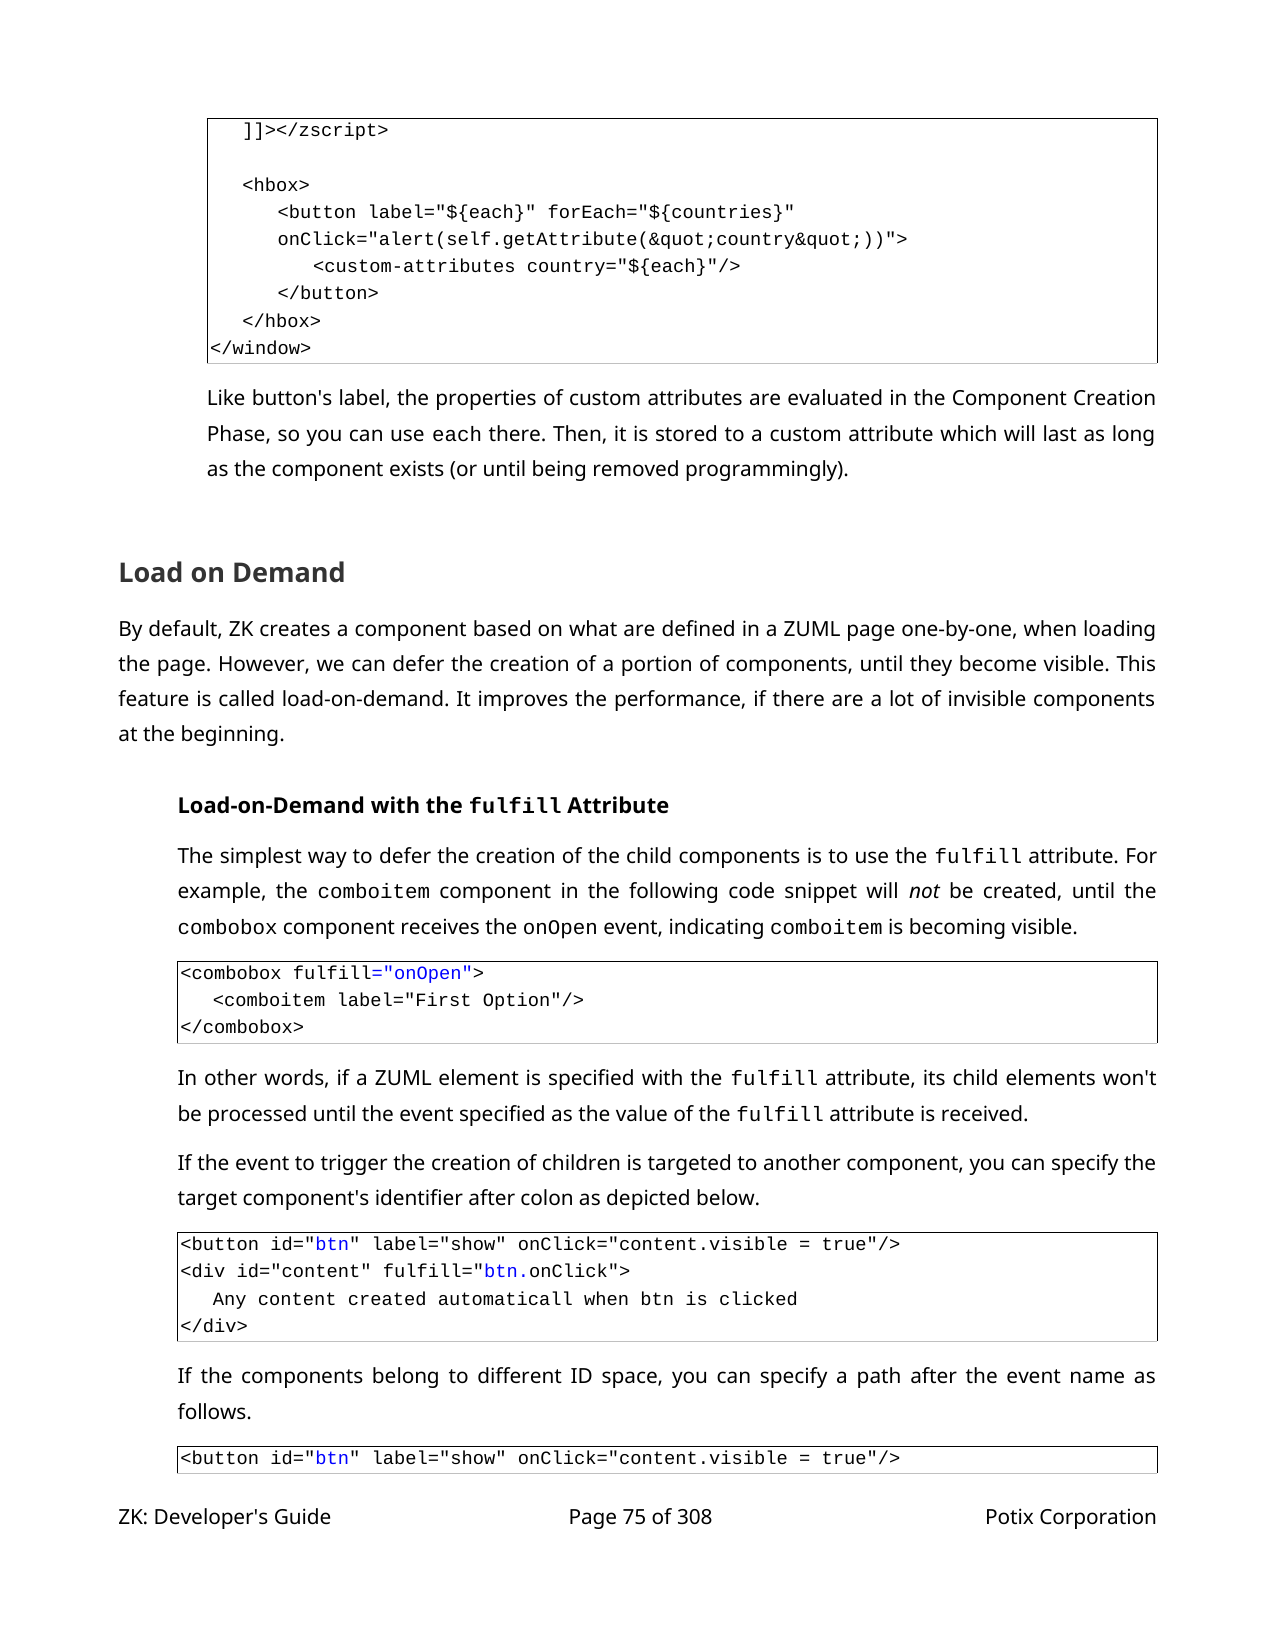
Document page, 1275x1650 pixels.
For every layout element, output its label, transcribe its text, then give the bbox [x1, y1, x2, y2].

text </button> [208, 281, 1157, 306]
text </combobox> [178, 1015, 1157, 1043]
subtitle Load-on-Demand with the fulfill Attribute [177, 790, 1157, 820]
text <button label="${each}" forEach="${countries}" [208, 200, 1157, 224]
text Like button's label, the properties of custom attributes are evaluated in the Component Creation Phase, so you can use each there. Then, it is stored to a custom attribute which will last as long as the component exists (or until being removed programmingly). [207, 383, 1157, 482]
text ]]></zscript> [208, 119, 1157, 142]
text In other words, if a ZUML element is specified with the fulfill attribute, its child elements won't be processed until the event specified as the value of the fulfill attribute is received. [177, 1063, 1157, 1127]
text <button id="btn" label="show" onClick="content.visible = true"/> [178, 1447, 1157, 1473]
text <div id="content" fulfill="btn.onClick"> [178, 1259, 1157, 1283]
text Any content created automaticall when btn is clicked [178, 1286, 1157, 1311]
text The simplest way to defer the creation of the child components is to use the fulfill attribute. For example, the comboitem component in the following code snippet will not be created, until the combobox component receives the onOpen event, indicating comboitem is becoming visible. [177, 841, 1157, 940]
text <hbox> [208, 172, 1157, 197]
text If the components belong to different ID space, you can specify a path after the event name as follows. [177, 1362, 1157, 1425]
text By default, ZK creates a component based on what are defined in a ZUML page one-by-one, when loading the page. However, we can defer the creation of a portion of components, until they become visible. This feature is called load-on-demand. It improves the performance, if there are a lot of invisible components at the beginning. [118, 614, 1157, 748]
text <comboitem label="First Option"/> [178, 988, 1157, 1012]
text If the event to trigger the creation of children is targeted to another component, you can specify the target component's identifier after colon as depicted below. [177, 1148, 1157, 1211]
text <button id="btn" label="show" onClick="content.visible = true"/> [178, 1233, 1157, 1256]
text </div> [178, 1314, 1157, 1341]
text onClick="alert(self.getAttribute(&quot;country&quot;))"> [208, 227, 1157, 251]
text <custom-attributes country="${each}"/> [208, 254, 1157, 278]
text </hbox> [208, 308, 1157, 333]
text <combobox fulfill="onOpen"> [178, 962, 1157, 985]
subtitle Load on Demand [118, 553, 1157, 590]
text </window> [208, 336, 1157, 363]
